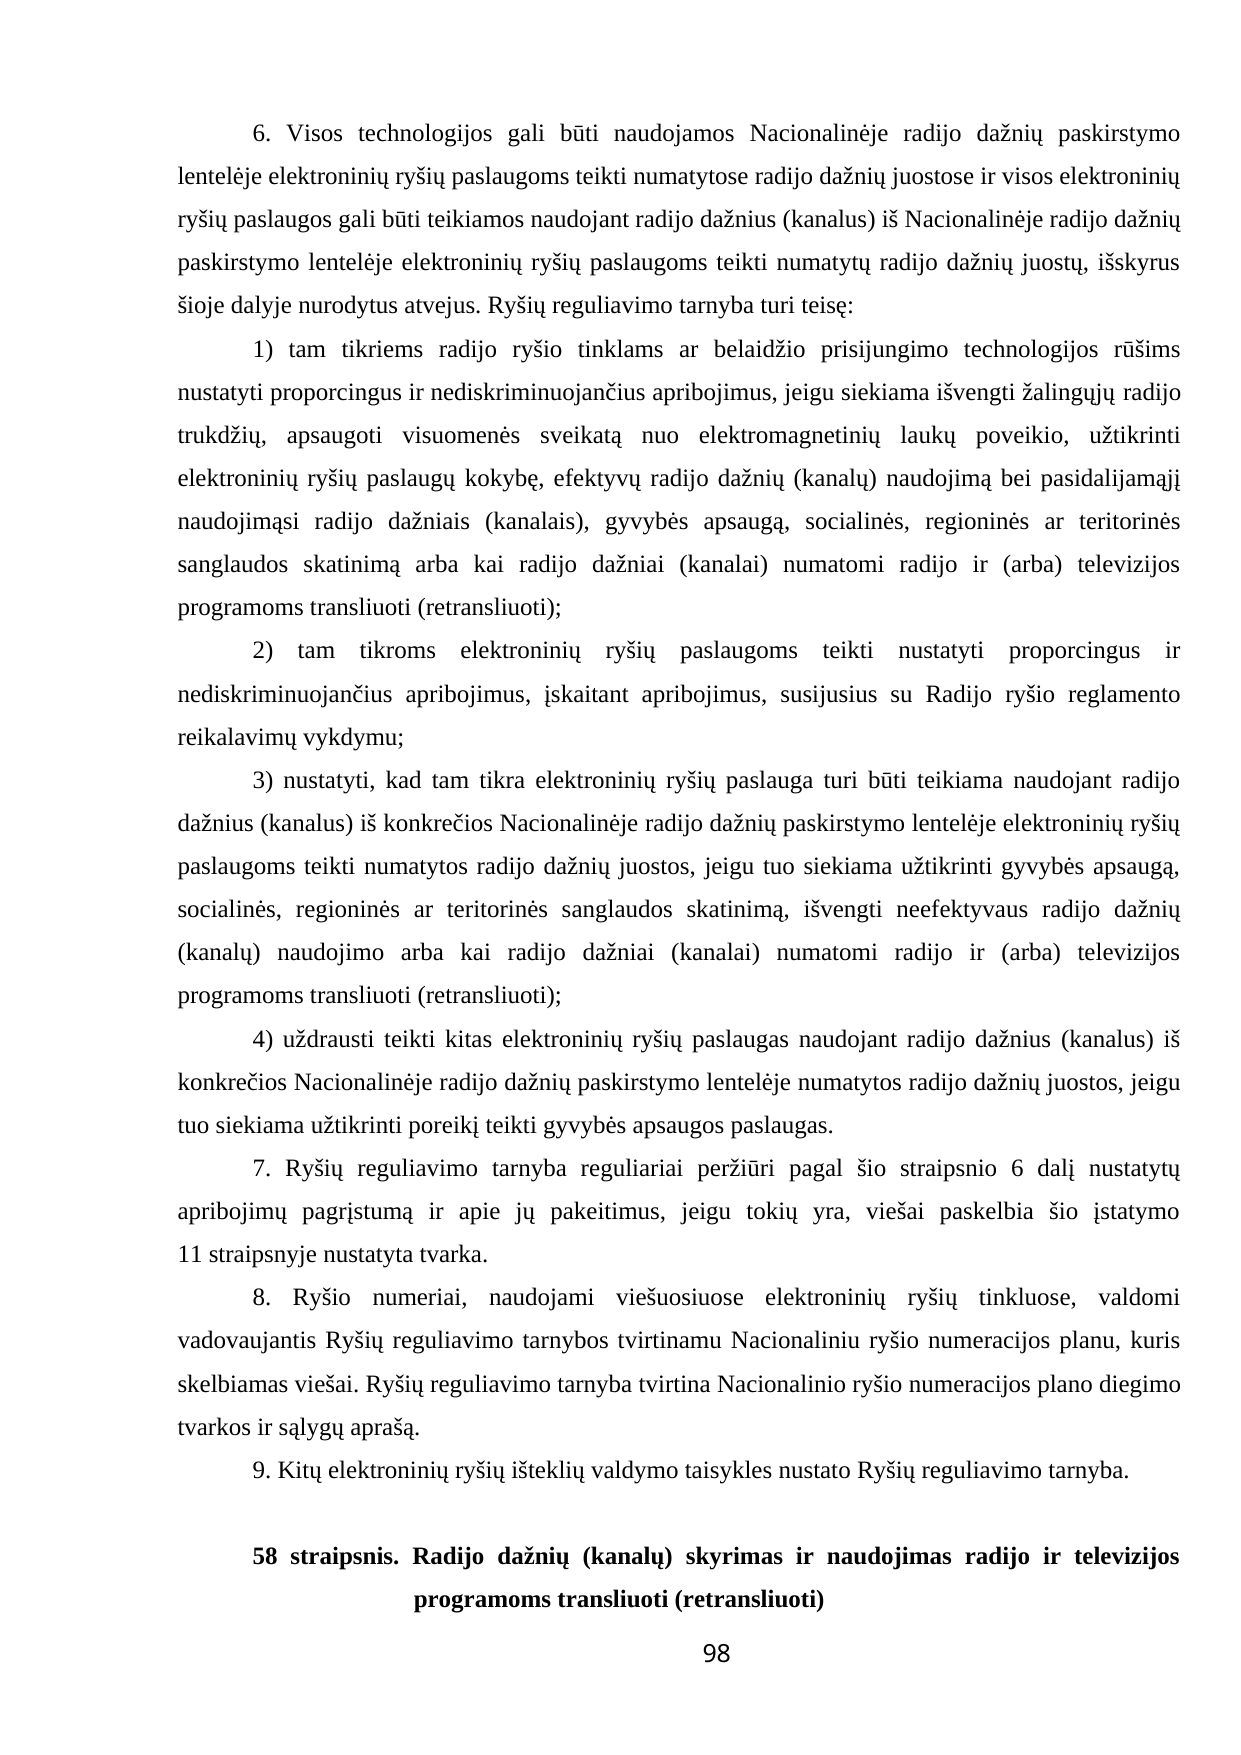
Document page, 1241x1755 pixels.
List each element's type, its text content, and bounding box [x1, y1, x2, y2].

text 2) tam tikroms elektroninių ryšių paslaugoms teikti nustatyti proporcingus ir nediskriminuojančius apribojimus, įskaitant apribojimus, susijusius su Radijo ryšio reglamento reikalavimų vykdymu; [177, 636, 1181, 751]
text 7. Ryšių reguliavimo tarnyba reguliariai peržiūri pagal šio straipsnio 6 dalį nustatytų apribojimų pagrįstumą ir apie jų pakeitimus, jeigu tokių yra, viešai paskelbia šio įstatymo 11 straipsnyje nustatyta tvarka. [177, 1153, 1181, 1268]
text 8. Ryšio numeriai, naudojami viešuosiuose elektroninių ryšių tinkluose, valdomi vadovaujantis Ryšių reguliavimo tarnybos tvirtinamu Nacionaliniu ryšio numeracijos planu, kuris skelbiamas viešai. Ryšių reguliavimo tarnyba tvirtina Nacionalinio ryšio numeracijos plano diegimo tvarkos ir sąlygų aprašą. [177, 1282, 1181, 1441]
text 58 straipsnis. Radijo dažnių (kanalų) skyrimas ir naudojimas radijo ir televizijos programoms transliuoti (retransliuoti) [252, 1541, 1181, 1613]
text 3) nustatyti, kad tam tikra elektroninių ryšių paslauga turi būti teikiama naudojant radijo dažnius (kanalus) iš konkrečios Nacionalinėje radijo dažnių paskirstymo lentelėje elektroninių ryšių paslaugoms teikti numatytos radijo dažnių juostos, jeigu tuo siekiama užtikrinti gyvybės apsaugą, socialinės, regioninės ar teritorinės sanglaudos skatinimą, išvengti neefektyvaus radijo dažnių (kanalų) naudojimo arba kai radijo dažniai (kanalai) numatomi radijo ir (arba) televizijos programoms transliuoti (retransliuoti); [177, 765, 1181, 1009]
text 6. Visos technologijos gali būti naudojamos Nacionalinėje radijo dažnių paskirstymo lentelėje elektroninių ryšių paslaugoms teikti numatytose radijo dažnių juostose ir visos elektroninių ryšių paslaugos gali būti teikiamos naudojant radijo dažnius (kanalus) iš Nacionalinėje radijo dažnių paskirstymo lentelėje elektroninių ryšių paslaugoms teikti numatytų radijo dažnių juostų, išskyrus šioje dalyje nurodytus atvejus. Ryšių reguliavimo tarnyba turi teisę: [177, 118, 1181, 319]
text 4) uždrausti teikti kitas elektroninių ryšių paslaugas naudojant radijo dažnius (kanalus) iš konkrečios Nacionalinėje radijo dažnių paskirstymo lentelėje numatytos radijo dažnių juostos, jeigu tuo siekiama užtikrinti poreikį teikti gyvybės apsaugos paslaugas. [177, 1024, 1181, 1139]
text 9. Kitų elektroninių ryšių išteklių valdymo taisykles nustato Ryšių reguliavimo tarnyba. [177, 1455, 1181, 1484]
text 1) tam tikriems radijo ryšio tinklams ar belaidžio prisijungimo technologijos rūšims nustatyti proporcingus ir nediskriminuojančius apribojimus, jeigu siekiama išvengti žalingųjų radijo trukdžių, apsaugoti visuomenės sveikatą nuo elektromagnetinių laukų poveikio, užtikrinti elektroninių ryšių paslaugų kokybę, efektyvų radijo dažnių (kanalų) naudojimą bei pasidalijamąjį naudojimąsi radijo dažniais (kanalais), gyvybės apsaugą, socialinės, regioninės ar teritorinės sanglaudos skatinimą arba kai radijo dažniai (kanalai) numatomi radijo ir (arba) televizijos programoms transliuoti (retransliuoti); [177, 334, 1181, 621]
